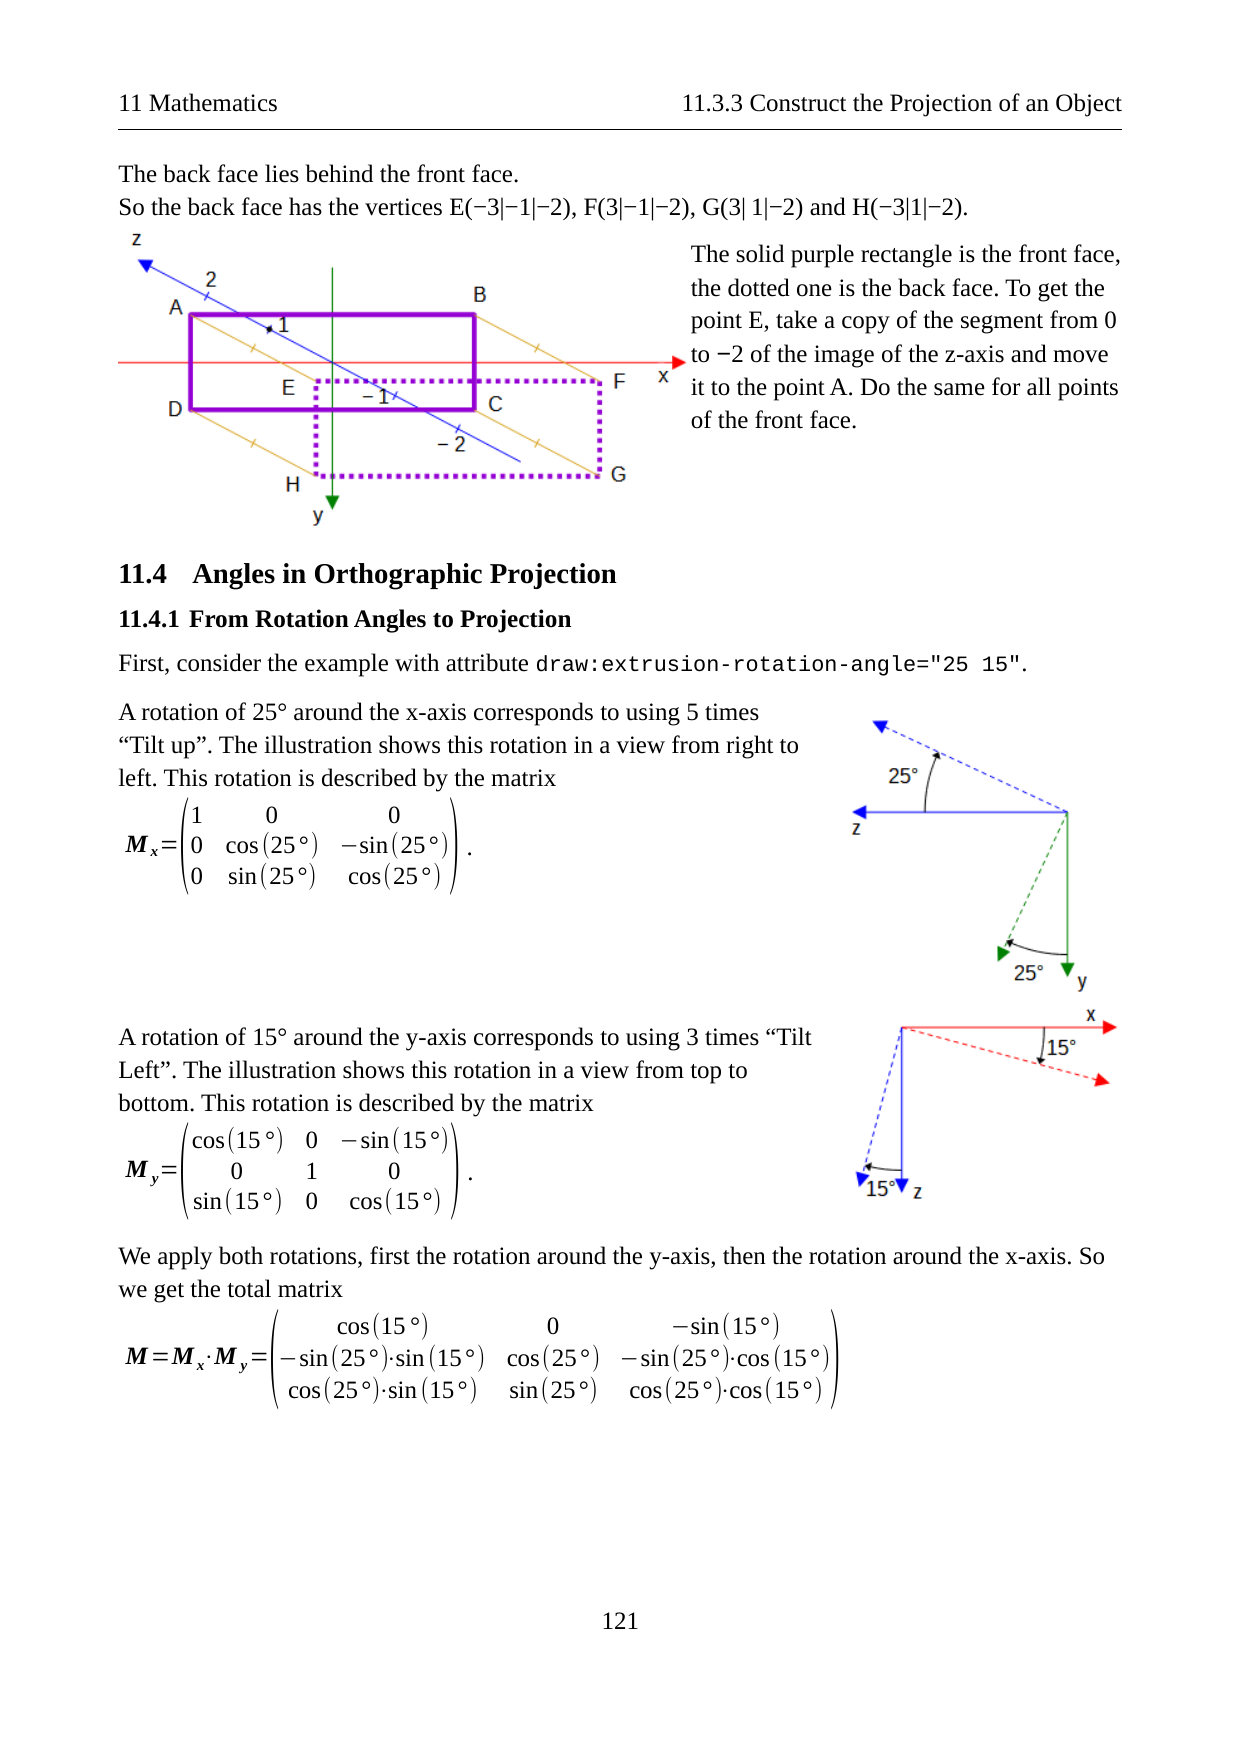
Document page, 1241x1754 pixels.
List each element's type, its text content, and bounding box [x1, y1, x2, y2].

text We apply both rotations, first the rotation around the y-axis, then the rotation around the x-axis. So we get the total matrix [118, 1241, 1122, 1411]
picture [847, 1007, 1123, 1205]
subtitle From Rotation Angles to Projection [118, 604, 1122, 633]
text First, consider the example with attribute draw:extrusion-rotation-angle="25 15". [118, 648, 1122, 678]
picture [832, 703, 1093, 1003]
text A rotation of 15° around the y-axis corresponds to using 3 times “Tilt Left”. The illustration shows this rotation in a view from top to bottom. This rotation is described by the matrix . [118, 1022, 1122, 1222]
text The back face lies behind the front face. So the back face has the vertices E(−3|−1|−2), F(3|−1|−2), G(3| 1|−2) and H(−3|1|−2). [118, 159, 1122, 221]
text The solid purple rectangle is the front face, the dotted one is the back face. To get the point E, take a copy of the segment from 0 to −2 of the image of the z‑axis and move it to the point A. Do the same for all points of the front face. [691, 239, 1122, 531]
text A rotation of 25° around the x-axis corresponds to using 5 times “Tilt up”. The illustration shows this rotation in a view from right to left. This rotation is described by the matrix . [118, 697, 1122, 1003]
picture [118, 225, 691, 532]
subtitle Angles in Orthographic Projection [118, 556, 1122, 589]
